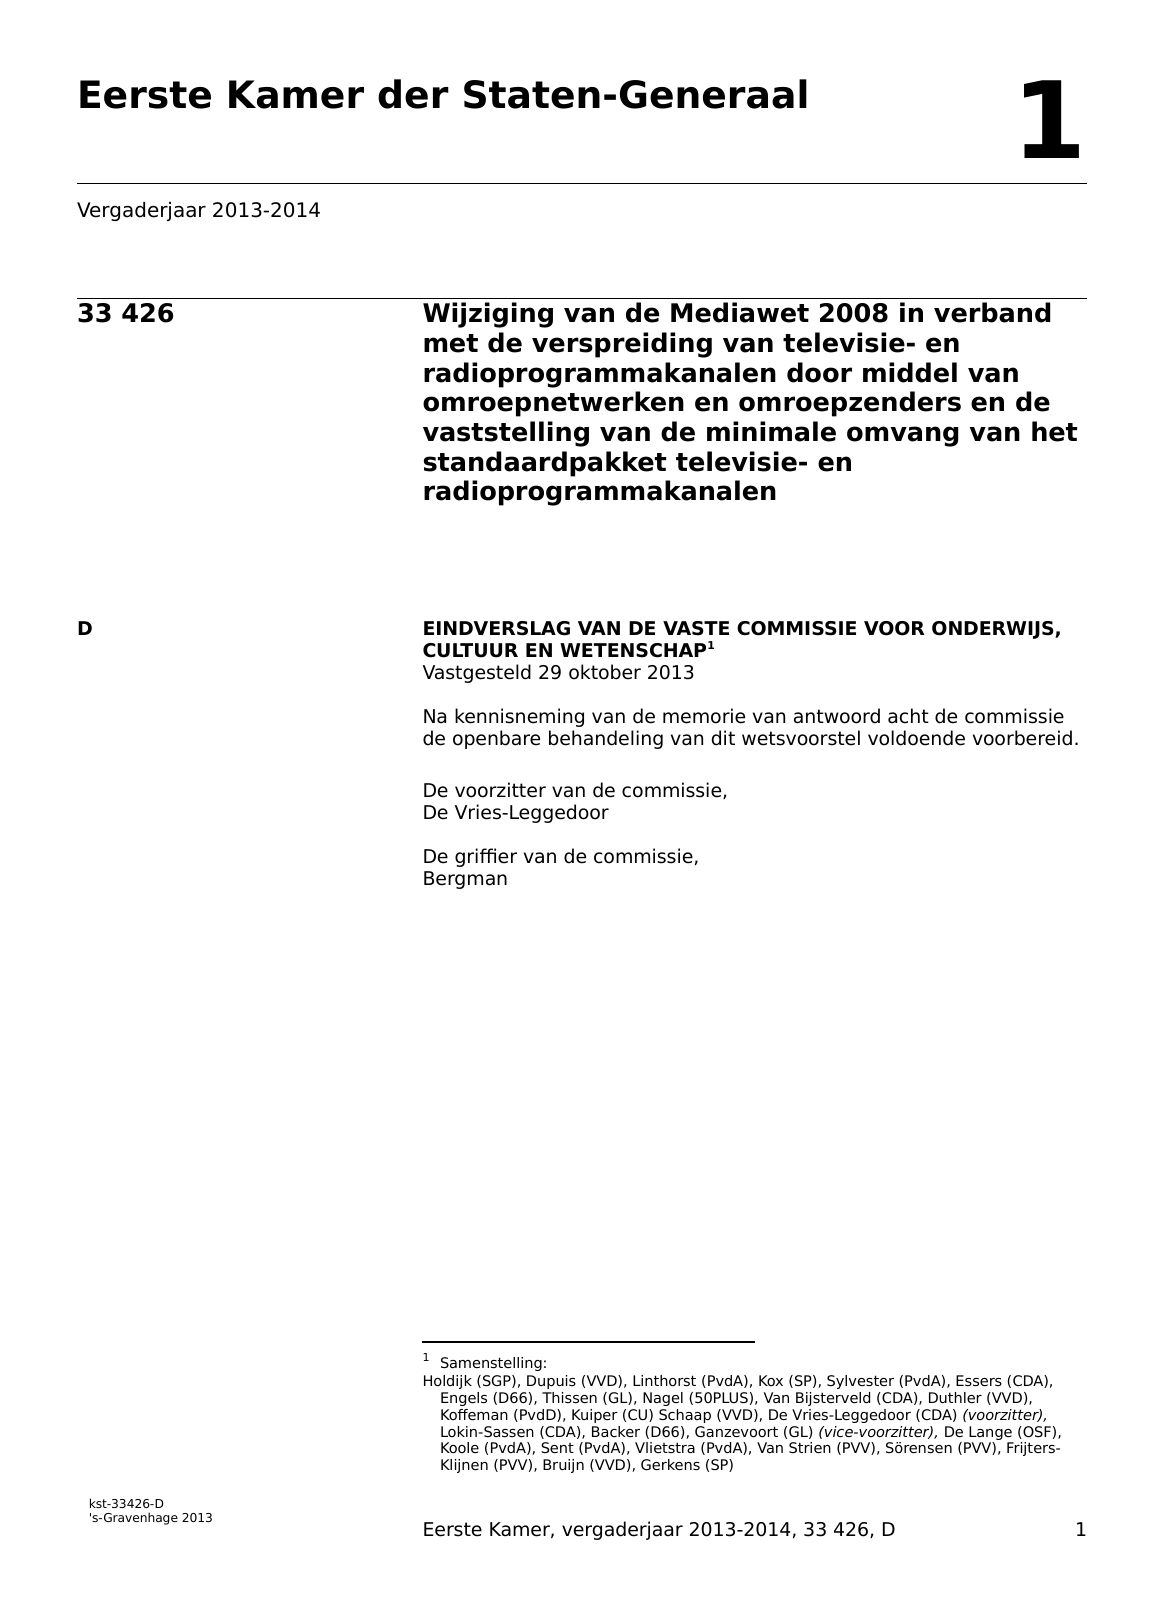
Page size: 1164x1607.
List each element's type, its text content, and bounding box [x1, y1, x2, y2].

text De voorzitter van de commissie, De Vries-Leggedoor [422, 780, 1087, 824]
text Samenstelling: [422, 1351, 1087, 1373]
table_cell Vergaderjaar 2013-2014 [77, 184, 1087, 298]
subtitle 33 426 Wijziging van de Mediawet 2008 in verband met de verspreiding van televisie- en radioprogrammakanalen door middel van omroepnetwerken en omroepzenders en de vaststelling van de minimale omvang van het standaardpakket televisie- en radioprogrammakanalen [77, 299, 1087, 507]
text De griffier van de commissie, Bergman [422, 846, 1087, 890]
text kst-33426-D [88, 1497, 323, 1511]
text Vastgesteld 29 oktober 2013 [422, 662, 1087, 684]
text 's-Gravenhage 2013 [88, 1511, 323, 1525]
table_header 1 [886, 59, 1087, 183]
text Na kennisneming van de memorie van antwoord acht de commissie de openbare behandeling van dit wetsvoorstel voldoende voorbereid. [422, 706, 1087, 750]
table_header Eerste Kamer der Staten-Generaal [77, 59, 886, 183]
subtitle D EINDVERSLAG VAN DE VASTE COMMISSIE VOOR ONDERWIJS, CULTUUR EN WETENSCHAP [77, 618, 1087, 662]
text Holdijk (SGP), Dupuis (VVD), Linthorst (PvdA), Kox (SP), Sylvester (PvdA), Essers (CDA), Engels (D66), Thissen (GL), Nagel (50PLUS), Van Bijsterveld (CDA), Duthler (VVD), Koffeman (PvdD), Kuiper (CU) Schaap (VVD), De Vries-Leggedoor (CDA) (voorzitter), Lokin-Sassen (CDA), Backer (D66), Ganzevoort (GL) (vice-voorzitter), De Lange (OSF), Koole (PvdA), Sent (PvdA), Vlietstra (PvdA), Van Strien (PVV), Sörensen (PVV), Frijters-Klijnen (PVV), Bruijn (VVD), Gerkens (SP) [422, 1373, 1087, 1474]
